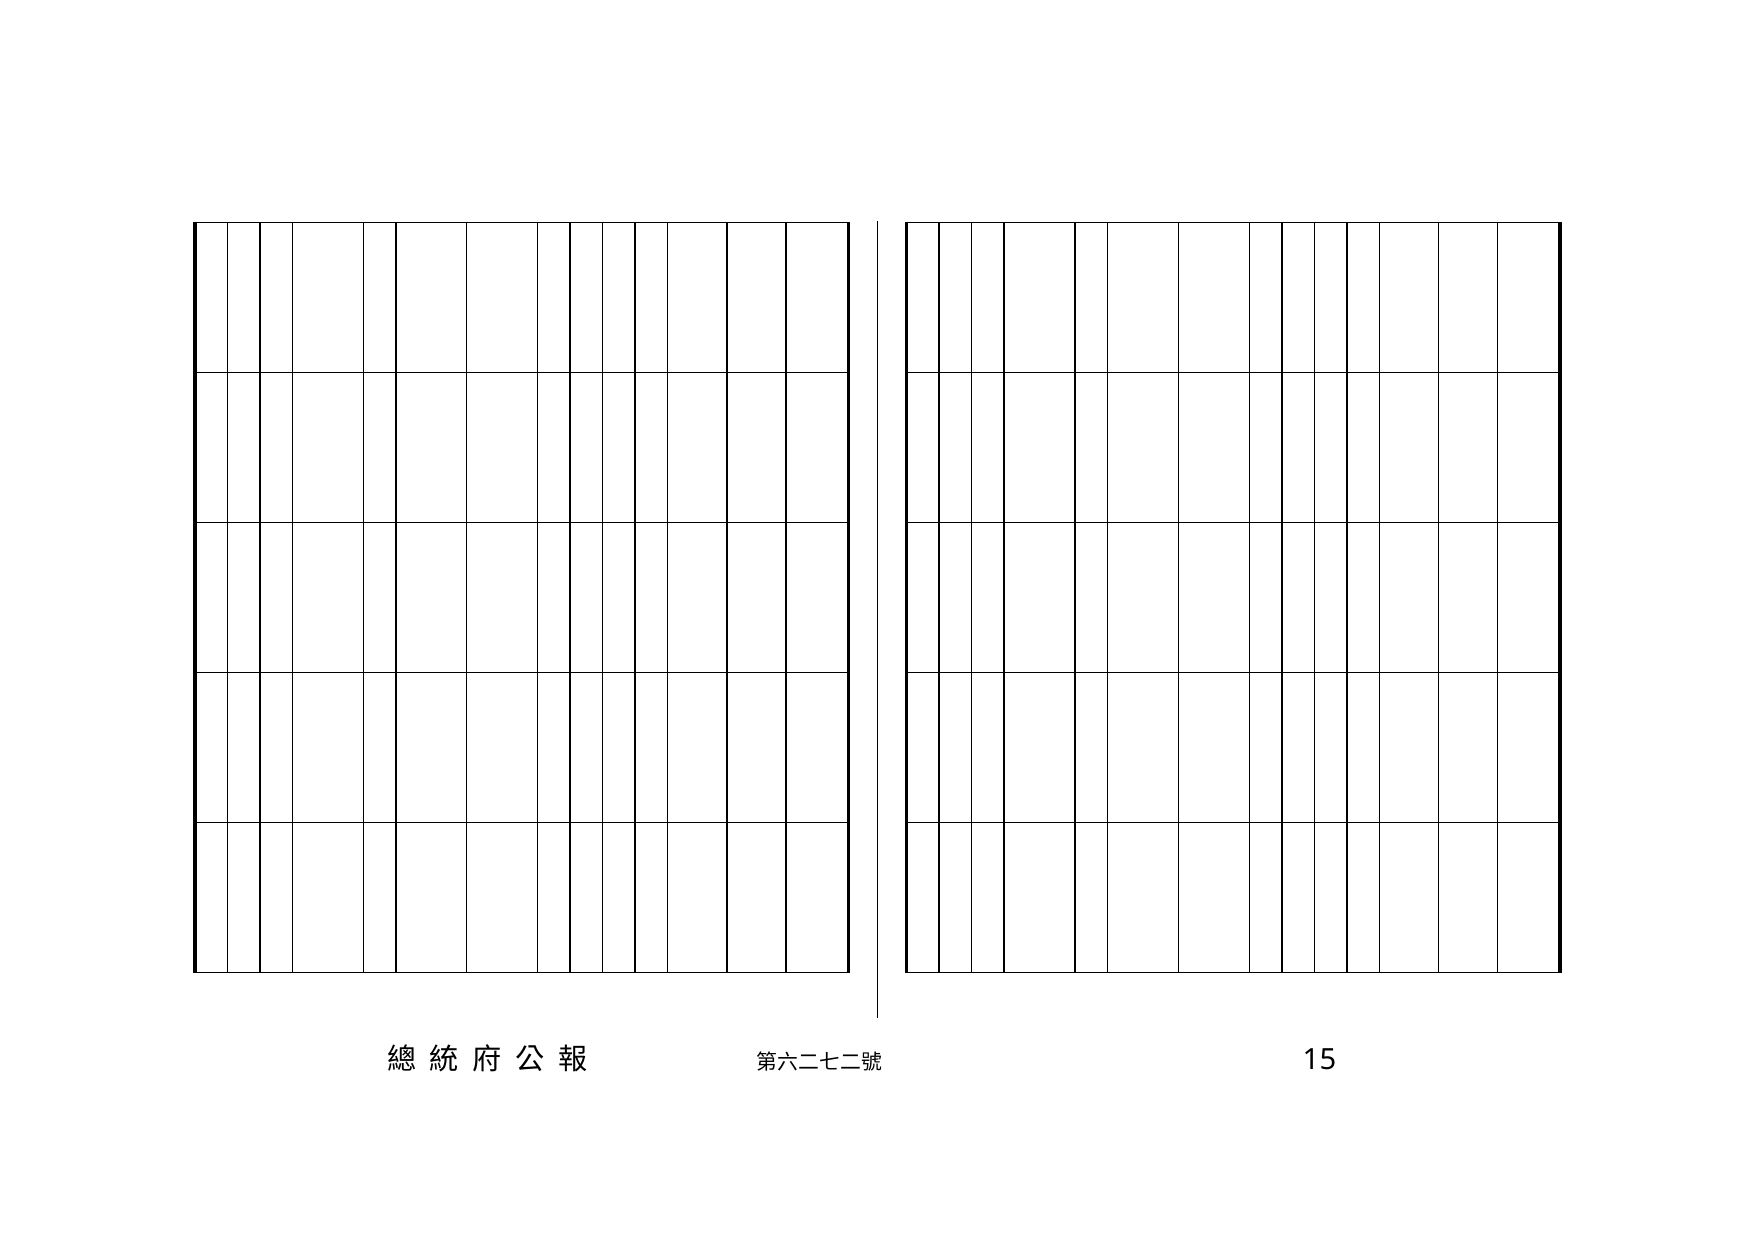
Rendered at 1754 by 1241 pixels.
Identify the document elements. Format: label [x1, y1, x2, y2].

table_cell [1155, 373, 1178, 522]
table_cell [1380, 223, 1409, 372]
table_cell [1348, 673, 1379, 822]
table_cell [697, 223, 726, 372]
table_cell [538, 373, 569, 522]
table_cell [571, 223, 602, 372]
table_cell [756, 223, 785, 372]
table_cell [571, 373, 602, 522]
table_cell [1076, 823, 1107, 972]
table_cell [419, 523, 443, 672]
table_cell [1131, 673, 1155, 822]
table_cell [1348, 823, 1379, 972]
table_cell [340, 823, 363, 972]
table_cell [467, 373, 490, 522]
table_cell [1005, 523, 1028, 672]
table_cell [228, 373, 259, 522]
table_cell [514, 523, 537, 672]
table_cell [787, 223, 816, 372]
table_cell [756, 823, 785, 972]
table_cell [1283, 523, 1314, 672]
table_cell [1468, 373, 1497, 522]
table_cell [1439, 223, 1468, 372]
table_cell [972, 373, 1003, 522]
table_cell [419, 673, 443, 822]
table_cell [1226, 373, 1249, 522]
table_cell [1527, 223, 1558, 372]
table_cell [668, 523, 697, 672]
table_cell [1108, 673, 1131, 822]
table_cell [397, 823, 419, 972]
table_cell [1315, 223, 1346, 372]
table_cell [1439, 823, 1468, 972]
table_cell [697, 673, 726, 822]
table_cell [1409, 673, 1438, 822]
table_cell [1108, 373, 1131, 522]
table_cell [293, 223, 316, 372]
table_cell [1005, 373, 1028, 522]
table_cell [397, 673, 419, 822]
table_cell [1076, 523, 1107, 672]
table_cell [340, 673, 363, 822]
table_cell [1527, 823, 1558, 972]
table_cell [340, 373, 363, 522]
table_cell [490, 673, 514, 822]
table_cell [1315, 823, 1346, 972]
table_cell [1108, 523, 1131, 672]
table_cell [972, 673, 1003, 822]
table_cell [1439, 523, 1468, 672]
table_cell [940, 673, 971, 822]
table_cell [940, 523, 971, 672]
table_cell [816, 523, 847, 672]
table_cell [636, 673, 667, 822]
table_cell [1028, 523, 1051, 672]
table_cell [1051, 523, 1074, 672]
table_cell [603, 823, 634, 972]
table_cell [571, 823, 602, 972]
table_cell [1439, 373, 1468, 522]
table_cell [293, 673, 316, 822]
table_cell [364, 823, 395, 972]
table_cell [1498, 523, 1527, 672]
table_cell [419, 823, 443, 972]
table_cell [1439, 673, 1468, 822]
table_cell [1380, 823, 1409, 972]
table_cell [787, 373, 816, 522]
table_cell [668, 823, 697, 972]
table_cell [636, 523, 667, 672]
table_cell [490, 223, 514, 372]
table_cell [1179, 673, 1202, 822]
table_cell [1202, 523, 1226, 672]
table_cell [443, 673, 466, 822]
table_cell [1315, 373, 1346, 522]
table_cell [228, 523, 259, 672]
table_cell [728, 373, 756, 522]
table_cell [1498, 673, 1527, 822]
table_cell [1498, 823, 1527, 972]
table_cell [1028, 223, 1051, 372]
table_cell [1155, 223, 1178, 372]
table_cell [419, 223, 443, 372]
table_cell [443, 823, 466, 972]
table_cell [1348, 373, 1379, 522]
table_cell [816, 673, 847, 822]
table_cell [1051, 823, 1074, 972]
table_cell [1409, 373, 1438, 522]
table_cell [1468, 523, 1497, 672]
table_cell [1283, 673, 1314, 822]
table_cell [1202, 373, 1226, 522]
table_cell [816, 223, 847, 372]
table_cell [514, 673, 537, 822]
table_cell [1409, 223, 1438, 372]
table_cell [467, 523, 490, 672]
table_cell [697, 523, 726, 672]
table_cell [756, 673, 785, 822]
table_cell [364, 223, 395, 372]
table_cell [538, 223, 569, 372]
table_cell [816, 823, 847, 972]
table_cell [261, 673, 292, 822]
table_cell [1051, 673, 1074, 822]
table_cell [514, 823, 537, 972]
table_cell [1283, 373, 1314, 522]
table_cell [261, 523, 292, 672]
table_cell [636, 223, 667, 372]
table_cell [1250, 373, 1281, 522]
table_cell [1527, 373, 1558, 522]
table_cell [1380, 373, 1409, 522]
table_cell [1250, 823, 1281, 972]
table_cell [908, 673, 938, 822]
table_cell [467, 673, 490, 822]
table_cell [908, 373, 938, 522]
table_cell [636, 373, 667, 522]
table_cell [1108, 823, 1131, 972]
table_cell [397, 523, 419, 672]
table_cell [1283, 823, 1314, 972]
table_cell [228, 223, 259, 372]
table_cell [514, 373, 537, 522]
table_cell [1202, 823, 1226, 972]
table_cell [1468, 223, 1497, 372]
table_cell [1468, 673, 1497, 822]
table_cell [364, 373, 395, 522]
table_cell [1409, 523, 1438, 672]
table_cell [340, 523, 363, 672]
table_cell [728, 223, 756, 372]
table_cell [443, 373, 466, 522]
table_cell [972, 523, 1003, 672]
table_cell [1250, 673, 1281, 822]
table_cell [940, 823, 971, 972]
table_cell [1380, 673, 1409, 822]
table_cell [1028, 673, 1051, 822]
table_cell [1131, 523, 1155, 672]
table_cell [490, 523, 514, 672]
table_cell [1498, 223, 1527, 372]
table_cell [293, 523, 316, 672]
table_cell [1005, 673, 1028, 822]
table_cell [293, 823, 316, 972]
table_cell [228, 823, 259, 972]
table_cell [397, 223, 419, 372]
table_cell [908, 523, 938, 672]
table_cell [756, 523, 785, 672]
table_cell [316, 223, 339, 372]
table_cell [1028, 823, 1051, 972]
table_cell [908, 823, 938, 972]
table_cell [787, 823, 816, 972]
table_cell [603, 523, 634, 672]
table_cell [1315, 673, 1346, 822]
table_cell [1131, 373, 1155, 522]
table_cell [728, 673, 756, 822]
table_cell [197, 523, 227, 672]
table_cell [1155, 673, 1178, 822]
table_cell [728, 523, 756, 672]
table_cell [538, 823, 569, 972]
table_cell [1076, 373, 1107, 522]
table_cell [1283, 223, 1314, 372]
table_cell [636, 823, 667, 972]
table_cell [603, 373, 634, 522]
table_cell [1179, 823, 1202, 972]
table_cell [443, 223, 466, 372]
table_cell [1348, 523, 1379, 672]
table_cell [538, 673, 569, 822]
table_cell [1498, 373, 1527, 522]
table_cell [668, 223, 697, 372]
table_cell [316, 373, 339, 522]
table_cell [787, 673, 816, 822]
table_cell [571, 673, 602, 822]
table_cell [1076, 673, 1107, 822]
table_cell [571, 523, 602, 672]
table_cell [1226, 523, 1249, 672]
table_cell [467, 823, 490, 972]
table_cell [340, 223, 363, 372]
table_cell [940, 373, 971, 522]
table_cell [697, 823, 726, 972]
table_cell [490, 823, 514, 972]
table_cell [228, 673, 259, 822]
table_cell [908, 223, 938, 372]
table_cell [197, 373, 227, 522]
table_cell [364, 523, 395, 672]
table_cell [514, 223, 537, 372]
table_cell [1051, 373, 1074, 522]
table_cell [603, 673, 634, 822]
table_cell [1380, 523, 1409, 672]
table_cell [1527, 673, 1558, 822]
table_cell [293, 373, 316, 522]
table_cell [467, 223, 490, 372]
table_cell [1179, 223, 1202, 372]
table_cell [668, 673, 697, 822]
table_cell [697, 373, 726, 522]
table_cell [419, 373, 443, 522]
table_cell [728, 823, 756, 972]
table_cell [197, 223, 227, 372]
table_cell [197, 673, 227, 822]
table_cell [603, 223, 634, 372]
table_cell [1409, 823, 1438, 972]
table_cell [1131, 223, 1155, 372]
table_cell [668, 373, 697, 522]
table_cell [1226, 223, 1249, 372]
table_cell [1226, 823, 1249, 972]
table_cell [1315, 523, 1346, 672]
table_cell [816, 373, 847, 522]
table_cell [1348, 223, 1379, 372]
table_cell [316, 673, 339, 822]
table_cell [1226, 673, 1249, 822]
table_cell [1155, 523, 1178, 672]
table_cell [1202, 223, 1226, 372]
table_cell [1250, 523, 1281, 672]
table_cell [972, 823, 1003, 972]
table_cell [756, 373, 785, 522]
table_cell [261, 823, 292, 972]
table_cell [1250, 223, 1281, 372]
table_cell [1076, 223, 1107, 372]
table_cell [1108, 223, 1131, 372]
table_cell [316, 823, 339, 972]
table_cell [1155, 823, 1178, 972]
table_cell [538, 523, 569, 672]
table_cell [197, 823, 227, 972]
table_cell [972, 223, 1003, 372]
table_cell [261, 223, 292, 372]
table_cell [1131, 823, 1155, 972]
table_cell [1202, 673, 1226, 822]
table_cell [1527, 523, 1558, 672]
table_cell [1179, 523, 1202, 672]
table_cell [1051, 223, 1074, 372]
table_cell [397, 373, 419, 522]
table_cell [787, 523, 816, 672]
table_cell [316, 523, 339, 672]
table_cell [490, 373, 514, 522]
table_cell [364, 673, 395, 822]
table_cell [1005, 823, 1028, 972]
table_cell [1005, 223, 1028, 372]
table_cell [443, 523, 466, 672]
table_cell [261, 373, 292, 522]
table_cell [1179, 373, 1202, 522]
table_cell [1028, 373, 1051, 522]
table_cell [1468, 823, 1497, 972]
table_cell [940, 223, 971, 372]
